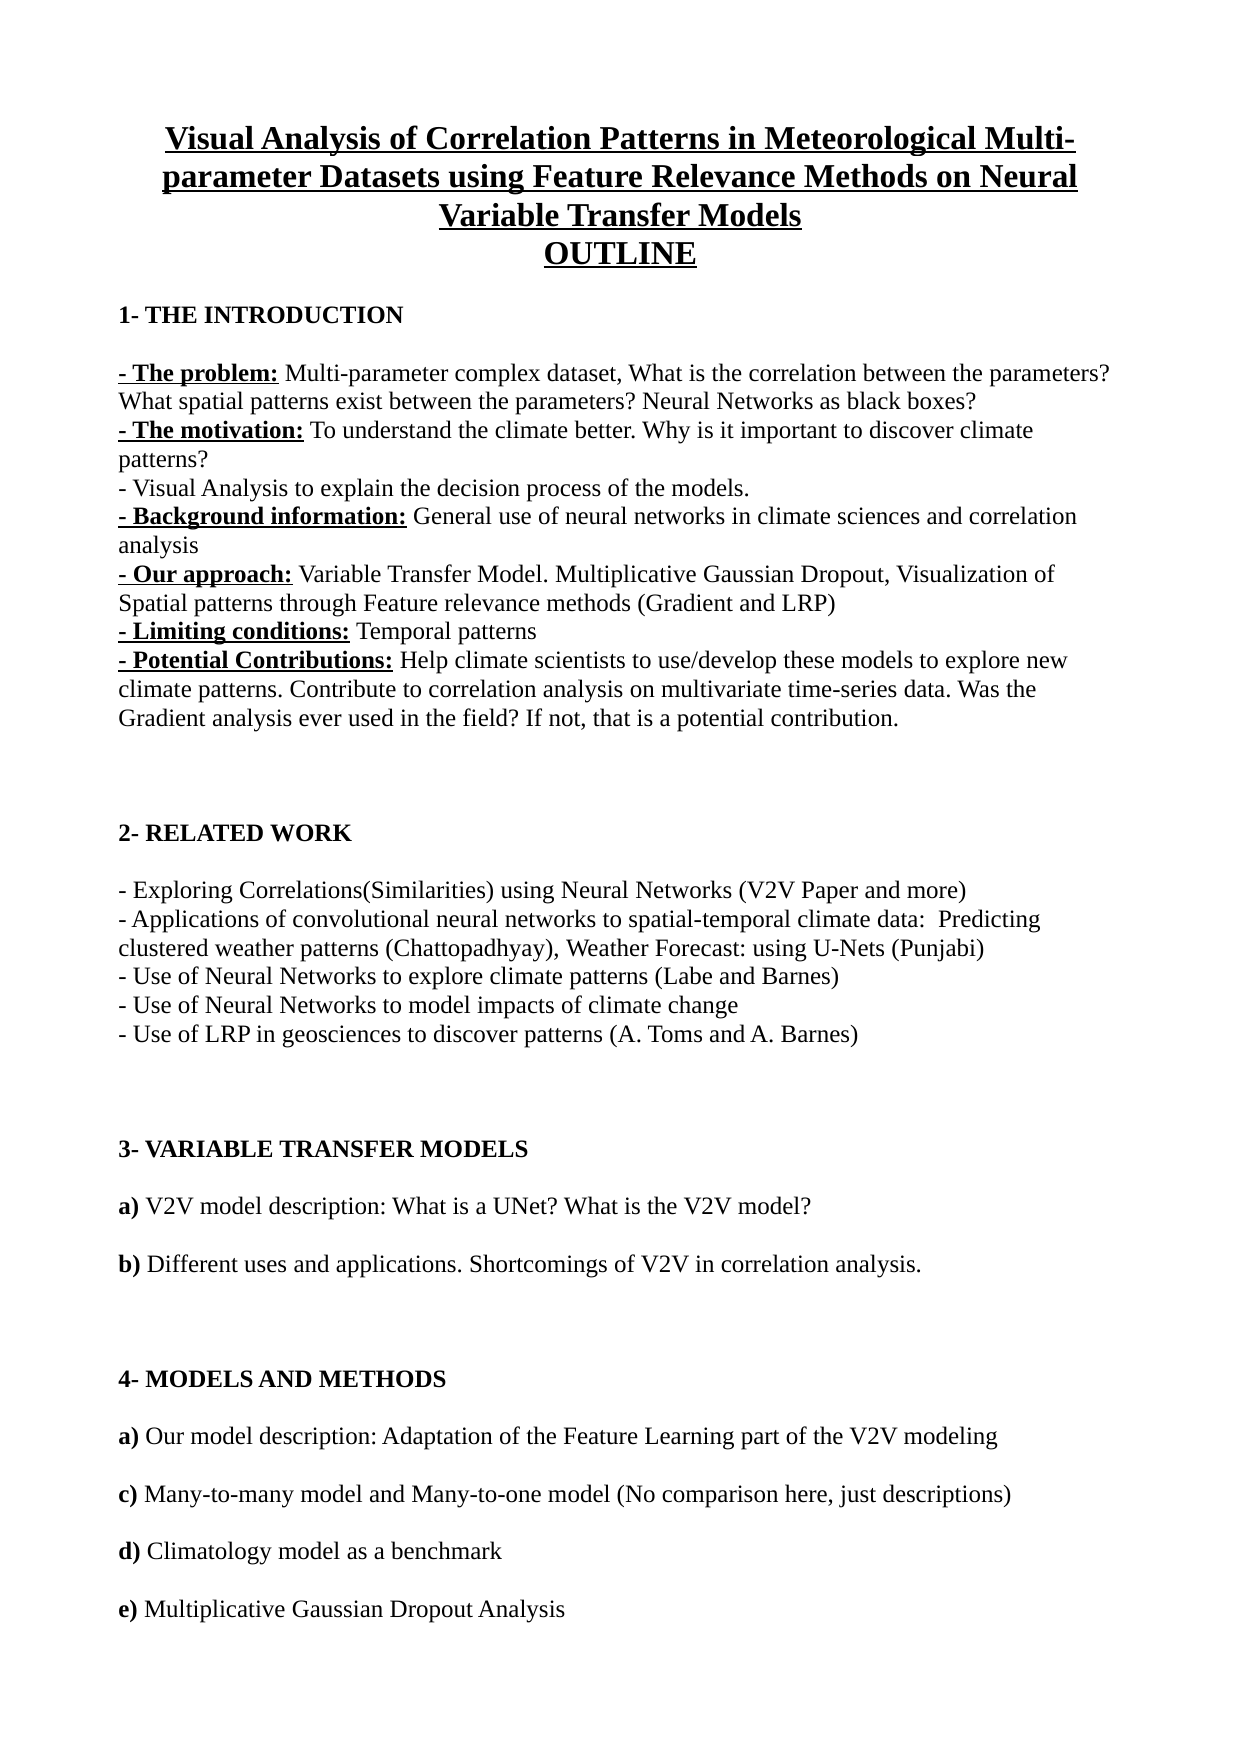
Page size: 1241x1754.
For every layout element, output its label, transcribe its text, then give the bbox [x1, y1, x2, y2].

text - Limiting conditions: Temporal patterns [118, 616, 1122, 645]
text - Exploring Correlations(Similarities) using Neural Networks (V2V Paper and more) [118, 875, 1122, 904]
text d) Climatology model as a benchmark [118, 1536, 1122, 1565]
text - Use of LRP in geosciences to discover patterns (A. Toms and A. Barnes) [118, 1019, 1122, 1048]
text e) Multiplicative Gaussian Dropout Analysis [118, 1594, 1122, 1623]
text OUTLINE [118, 233, 1122, 271]
text 1- THE INTRODUCTION [118, 300, 1122, 329]
text 2- RELATED WORK [118, 818, 1122, 846]
text Visual Analysis of Correlation Patterns in Meteorological Multi-parameter Datasets using Feature Relevance Methods on Neural Variable Transfer Models [118, 118, 1122, 233]
text - Applications of convolutional neural networks to spatial-temporal climate data: Predicting clustered weather patterns (Chattopadhyay), Weather Forecast: using U-Nets (Punjabi) [118, 904, 1122, 961]
text - The problem: Multi-parameter complex dataset, What is the correlation between the parameters? What spatial patterns exist between the parameters? Neural Networks as black boxes? [118, 358, 1122, 415]
text - Our approach: Variable Transfer Model. Multiplicative Gaussian Dropout, Visualization of Spatial patterns through Feature relevance methods (Gradient and LRP) [118, 559, 1122, 616]
text - Potential Contributions: Help climate scientists to use/develop these models to explore new climate patterns. Contribute to correlation analysis on multivariate time-series data. Was the Gradient analysis ever used in the field? If not, that is a potential contribution. [118, 645, 1122, 731]
text - Use of Neural Networks to explore climate patterns (Labe and Barnes) [118, 961, 1122, 990]
text c) Many-to-many model and Many-to-one model (No comparison here, just descriptions) [118, 1479, 1122, 1508]
text - Background information: General use of neural networks in climate sciences and correlation analysis [118, 501, 1122, 559]
text a) Our model description: Adaptation of the Feature Learning part of the V2V modeling [118, 1421, 1122, 1450]
text - Use of Neural Networks to model impacts of climate change [118, 990, 1122, 1019]
text 4- MODELS AND METHODS [118, 1364, 1122, 1393]
text - The motivation: To understand the climate better. Why is it important to discover climate patterns? [118, 415, 1122, 473]
text a) V2V model description: What is a UNet? What is the V2V model? [118, 1191, 1122, 1220]
text 3- VARIABLE TRANSFER MODELS [118, 1134, 1122, 1163]
text b) Different uses and applications. Shortcomings of V2V in correlation analysis. [118, 1249, 1122, 1278]
text - Visual Analysis to explain the decision process of the models. [118, 473, 1122, 501]
